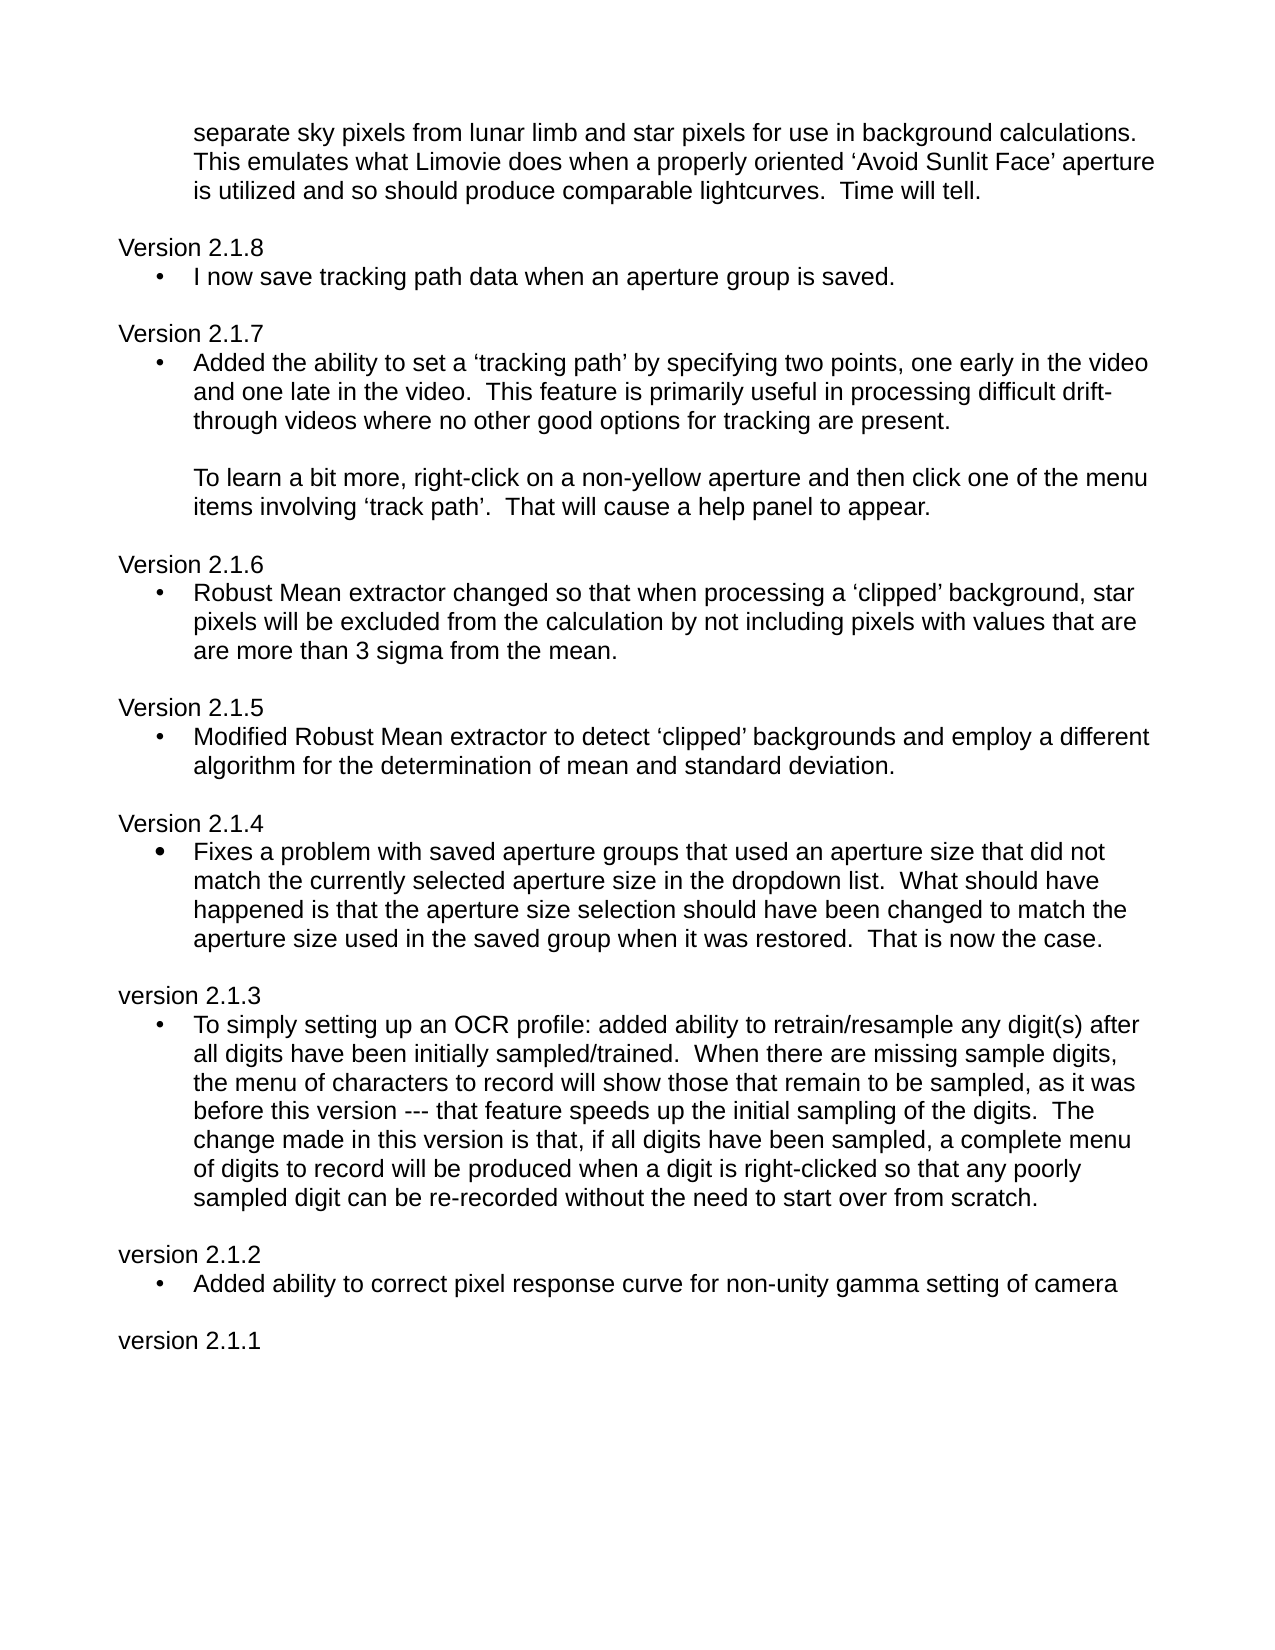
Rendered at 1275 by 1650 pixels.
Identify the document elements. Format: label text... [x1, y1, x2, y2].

list Robust Mean extractor changed so that when processing a ‘clipped’ background, star pixels will be excluded from the calculation by not including pixels with values that are are more than 3 sigma from the mean. [156, 578, 1157, 693]
list To simply setting up an OCR profile: added ability to retrain/resample any digit(s) after all digits have been initially sampled/trained. When there are missing sample digits, the menu of characters to record will show those that remain to be sampled, as it was before this version --- that feature speeds up the initial sampling of the digits. The change made in this version is that, if all digits have been sampled, a complete menu of digits to record will be produced when a digit is right-clicked so that any poorly sampled digit can be re-recorded without the need to start over from scratch. [156, 1010, 1157, 1240]
list Added the ability to set a ‘tracking path’ by specifying two points, one early in the video and one late in the video. This feature is primarily useful in processing difficult drift-through videos where no other good options for tracking are present. To learn a bit more, right-click on a non-yellow aperture and then click one of the menu items involving ‘track path’. That will cause a help panel to appear. [156, 348, 1157, 549]
list Modified Robust Mean extractor to detect ‘clipped’ backgrounds and employ a different algorithm for the determination of mean and standard deviation. [156, 722, 1157, 808]
text version 2.1.2 [118, 1240, 1157, 1269]
list Fixes a problem with saved aperture groups that used an aperture size that did not match the currently selected aperture size in the dropdown list. What should have happened is that the aperture size selection should have been changed to match the aperture size used in the saved group when it was restored. That is now the case. [156, 837, 1157, 981]
text Version 2.1.6 [118, 549, 1157, 578]
text version 2.1.3 [118, 981, 1157, 1010]
list separate sky pixels from lunar limb and star pixels for use in background calculations. This emulates what Limovie does when a properly oriented ‘Avoid Sunlit Face’ aperture is utilized and so should produce comparable lightcurves. Time will tell. [156, 118, 1157, 233]
list Added ability to correct pixel response curve for non-unity gamma setting of camera [156, 1269, 1157, 1298]
text Version 2.1.4 [118, 808, 1157, 837]
text Version 2.1.5 [118, 693, 1157, 722]
text version 2.1.1 [118, 1326, 1157, 1355]
text Version 2.1.8 [118, 233, 1157, 262]
text Version 2.1.7 [118, 319, 1157, 348]
list I now save tracking path data when an aperture group is saved. [156, 262, 1157, 319]
